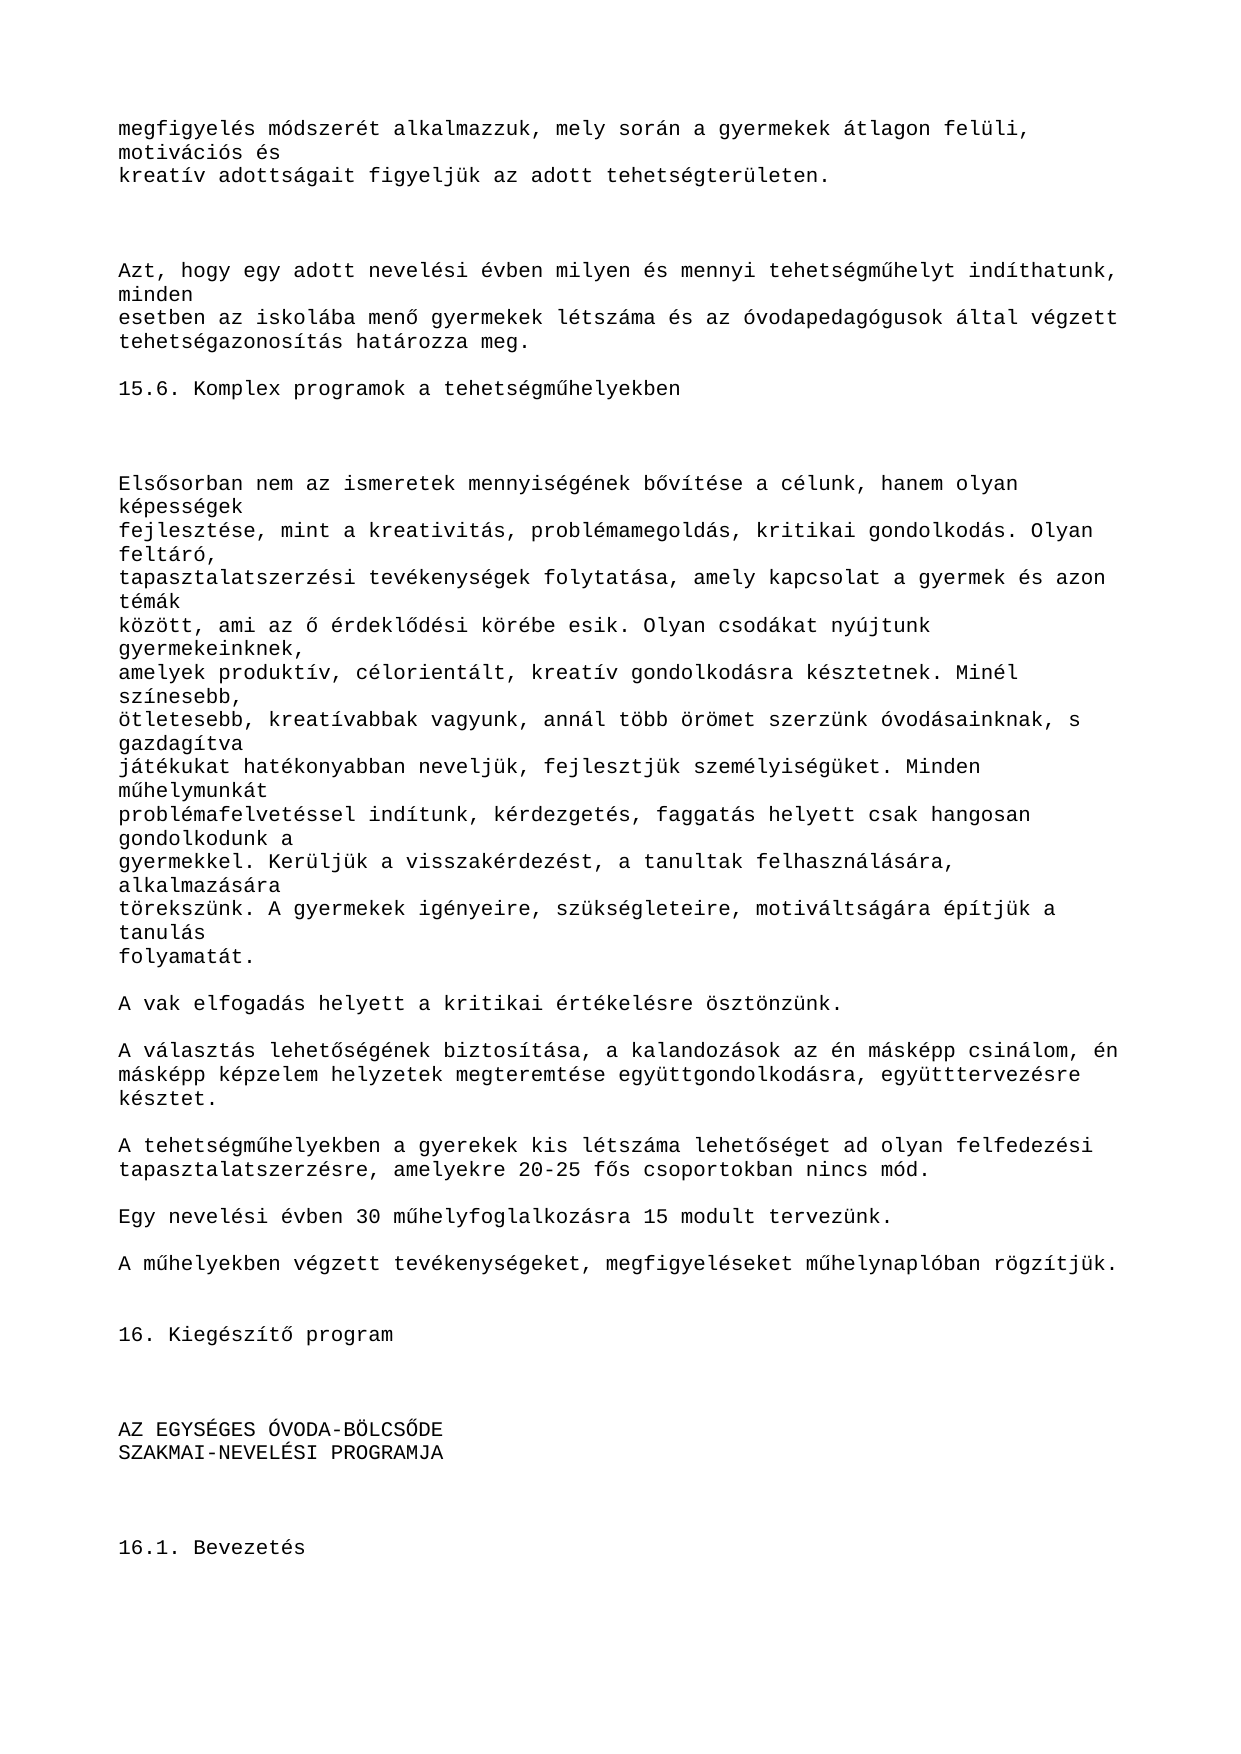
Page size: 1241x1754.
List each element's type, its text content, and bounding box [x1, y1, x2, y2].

text játékukat hatékonyabban neveljük, fejlesztjük személyiségüket. Minden műhelymunkát [118, 757, 1122, 804]
text A műhelyekben végzett tevékenységeket, megfigyeléseket műhelynaplóban rögzítjük. [118, 1253, 1122, 1277]
text késztet. [118, 1088, 1122, 1111]
text folyamatát. [118, 946, 1122, 969]
text fejlesztése, mint a kreativitás, problémamegoldás, kritikai gondolkodás. Olyan feltáró, [118, 520, 1122, 567]
text között, ami az ő érdeklődési körébe esik. Olyan csodákat nyújtunk gyermekeinknek, [118, 615, 1122, 662]
text gyermekkel. Kerüljük a visszakérdezést, a tanultak felhasználására, alkalmazására [118, 851, 1122, 898]
text Egy nevelési évben 30 műhelyfoglalkozásra 15 modult tervezünk. [118, 1206, 1122, 1229]
text ötletesebb, kreatívabbak vagyunk, annál több örömet szerzünk óvodásainknak, s gazdagítva [118, 709, 1122, 757]
text A vak elfogadás helyett a kritikai értékelésre ösztönzünk. [118, 993, 1122, 1017]
text tapasztalatszerzési tevékenységek folytatása, amely kapcsolat a gyermek és azon témák [118, 567, 1122, 615]
text SZAKMAI-NEVELÉSI PROGRAMJA [118, 1442, 1122, 1466]
text 16.1. Bevezetés [118, 1537, 1122, 1561]
text tapasztalatszerzésre, amelyekre 20-25 fős csoportokban nincs mód. [118, 1158, 1122, 1182]
text Elsősorban nem az ismeretek mennyiségének bővítése a célunk, hanem olyan képességek [118, 473, 1122, 520]
text problémafelvetéssel indítunk, kérdezgetés, faggatás helyett csak hangosan gondolkodunk a [118, 804, 1122, 851]
text 16. Kiegészítő program [118, 1324, 1122, 1348]
text A tehetségműhelyekben a gyerekek kis létszáma lehetőséget ad olyan felfedezési [118, 1135, 1122, 1158]
text törekszünk. A gyermekek igényeire, szükségleteire, motiváltságára építjük a tanulás [118, 898, 1122, 946]
text AZ EGYSÉGES ÓVODA-BÖLCSŐDE [118, 1419, 1122, 1442]
text 15.6. Komplex programok a tehetségműhelyekben [118, 378, 1122, 402]
text másképp képzelem helyzetek megteremtése együttgondolkodásra, együtttervezésre [118, 1064, 1122, 1088]
text Azt, hogy egy adott nevelési évben milyen és mennyi tehetségműhelyt indíthatunk, minden [118, 260, 1122, 307]
text A választás lehetőségének biztosítása, a kalandozások az én másképp csinálom, én [118, 1040, 1122, 1064]
text tehetségazonosítás határozza meg. [118, 331, 1122, 354]
text kreatív adottságait figyeljük az adott tehetségterületen. [118, 165, 1122, 189]
text esetben az iskolába menő gyermekek létszáma és az óvodapedagógusok által végzett [118, 307, 1122, 331]
text megfigyelés módszerét alkalmazzuk, mely során a gyermekek átlagon felüli, motivációs és [118, 118, 1122, 165]
text amelyek produktív, célorientált, kreatív gondolkodásra késztetnek. Minél színesebb, [118, 662, 1122, 709]
